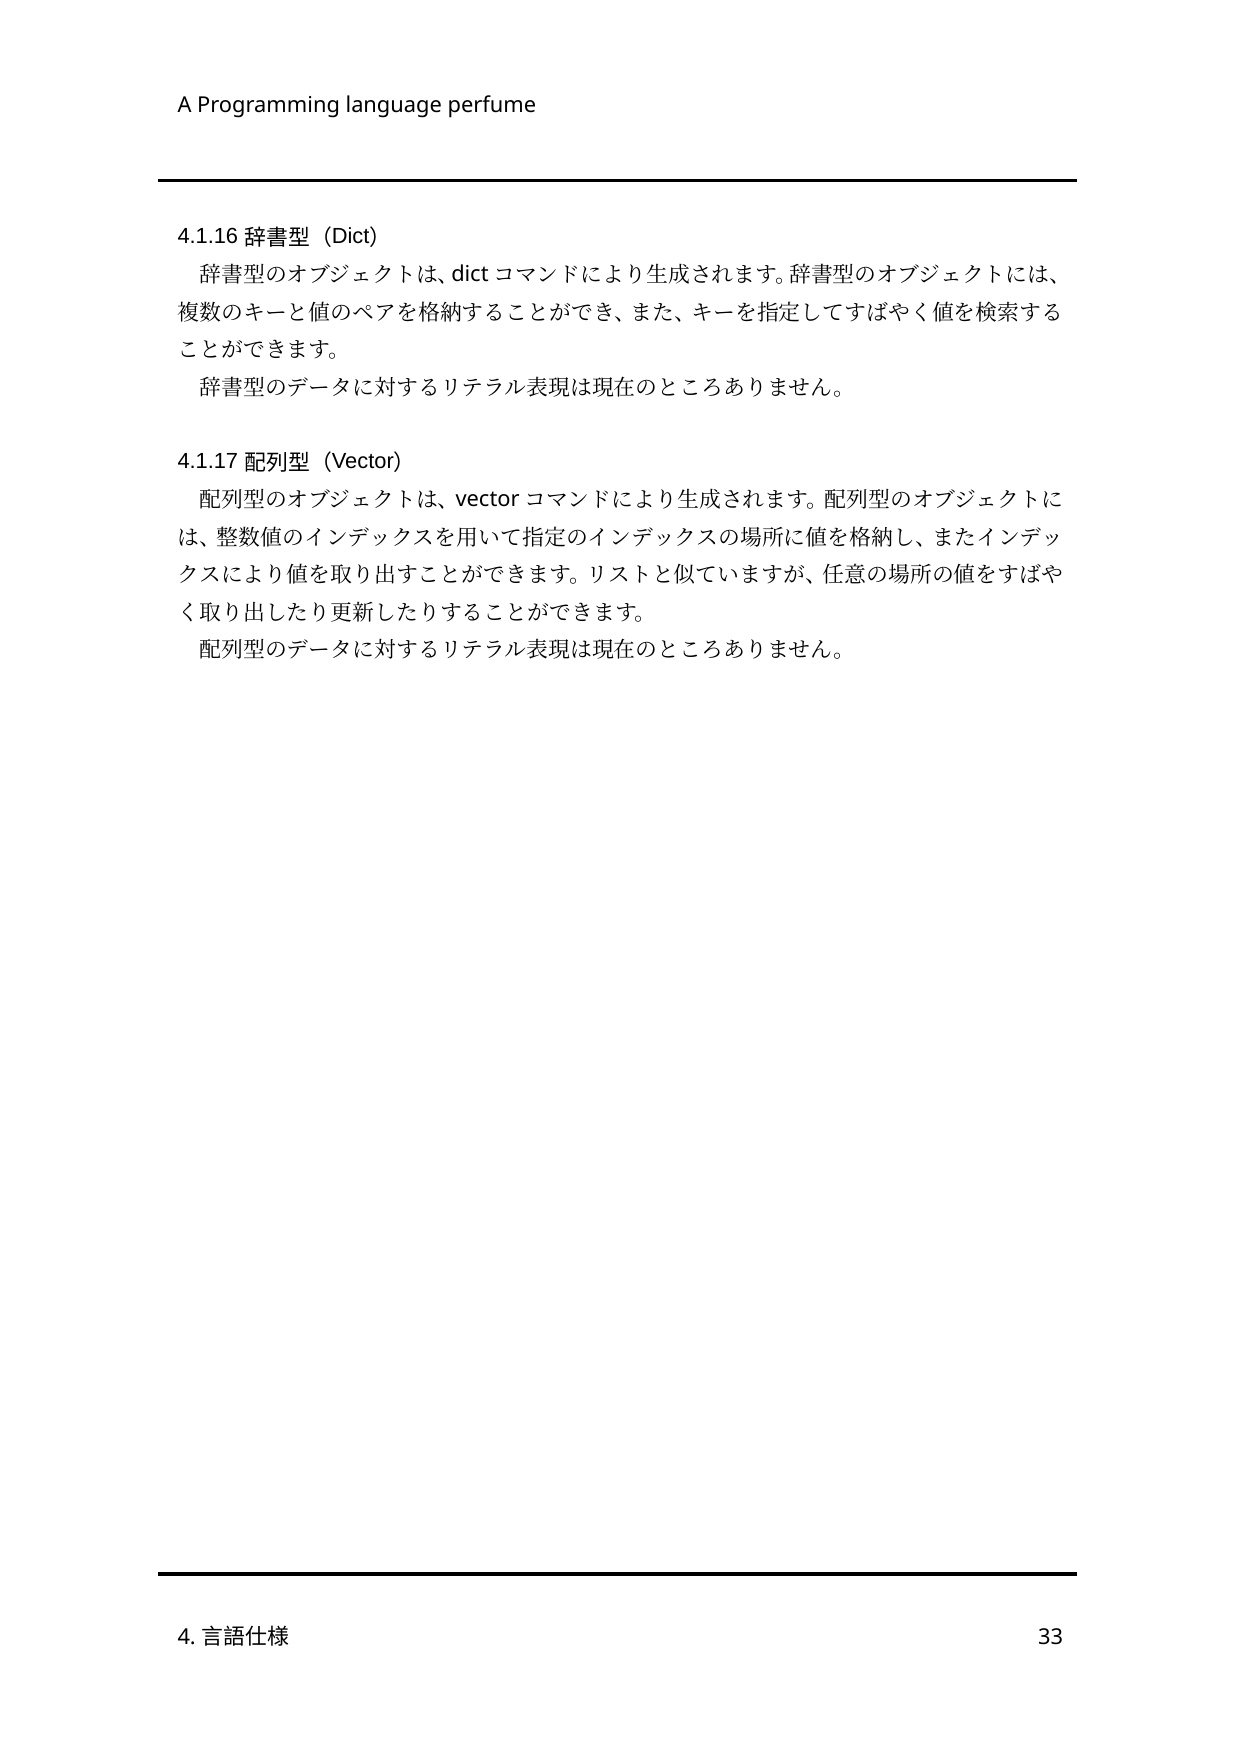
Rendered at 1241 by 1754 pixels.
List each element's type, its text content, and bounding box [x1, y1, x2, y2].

text 辞書型のデータに対するリテラル表現は現在のところありません。 [177, 367, 1063, 404]
subtitle 4.1.16 辞書型（Dict） [177, 217, 1063, 254]
subtitle 4.1.17 配列型（Vector） [177, 442, 1063, 479]
text 辞書型のオブジェクトは、dictコマンドにより生成されます。辞書型のオブジェクトには、複数のキーと値のペアを格納することができ、また、キーを指定してすばやく値を検索することができます。 [177, 254, 1063, 367]
text 配列型のオブジェクトは、vectorコマンドにより生成されます。配列型のオブジェクトには、整数値のインデックスを用いて指定のインデックスの場所に値を格納し、またインデックスにより値を取り出すことができます。リストと似ていますが、任意の場所の値をすばやく取り出したり更新したりすることができます。 [177, 479, 1063, 629]
text 配列型のデータに対するリテラル表現は現在のところありません。 [177, 629, 1063, 667]
